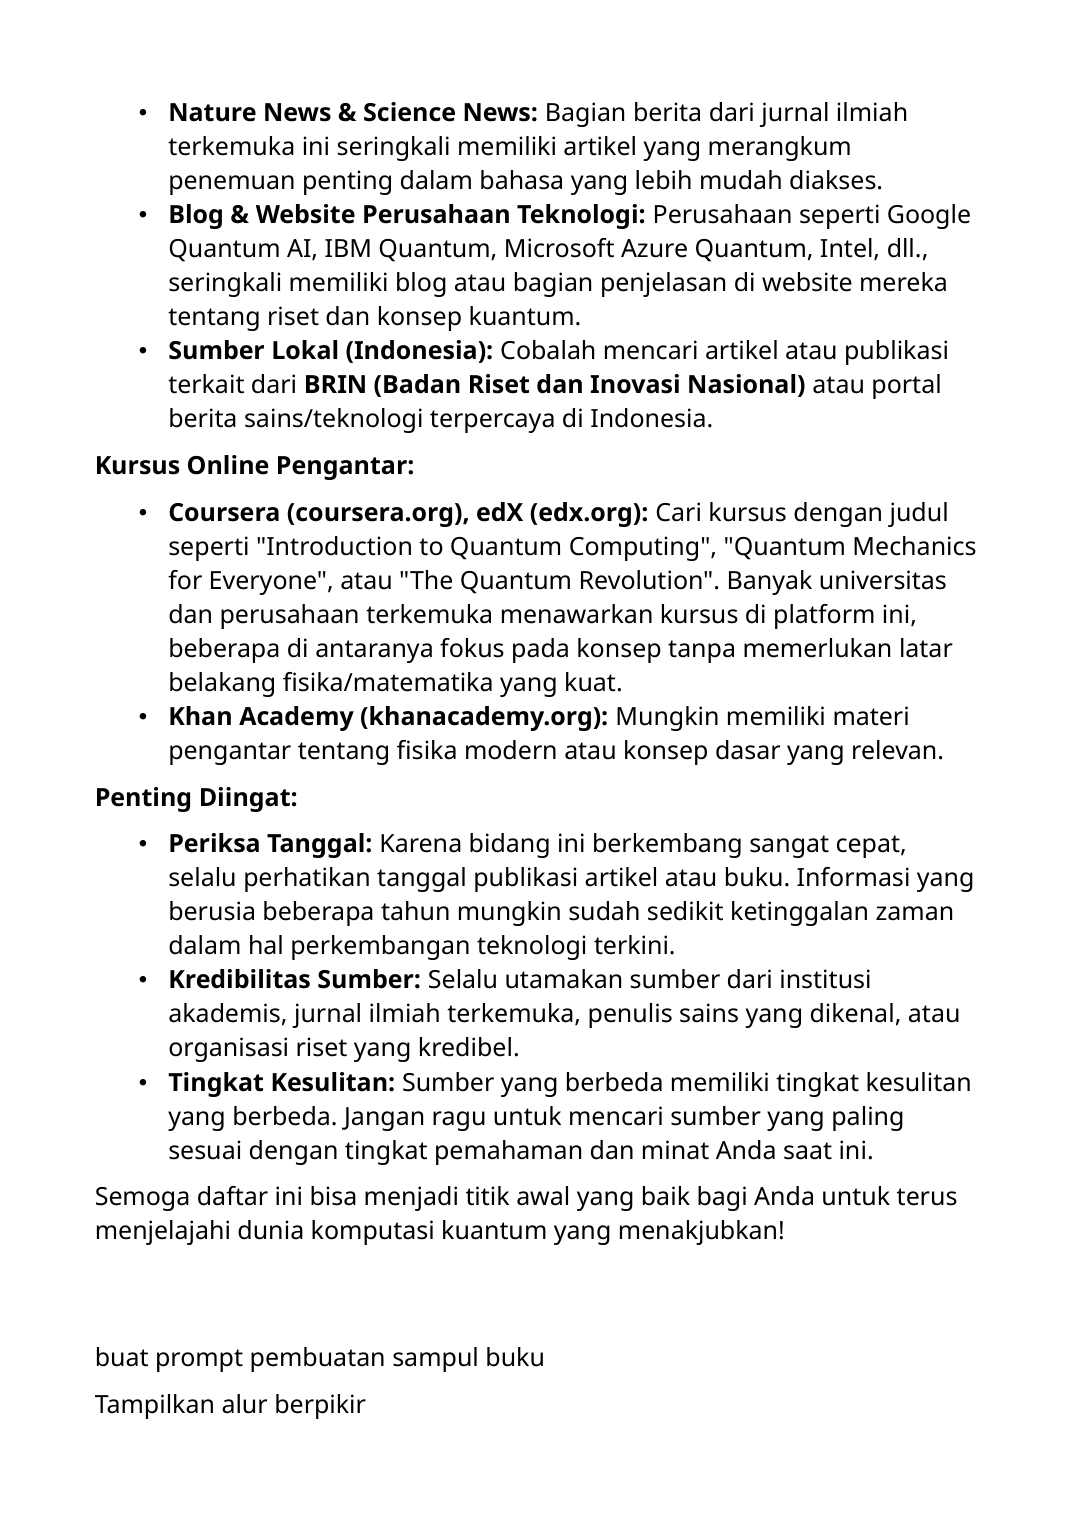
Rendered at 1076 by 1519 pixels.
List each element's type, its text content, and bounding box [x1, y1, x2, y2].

list Tingkat Kesulitan: Sumber yang berbeda memiliki tingkat kesulitan yang berbeda. Jangan ragu untuk mencari sumber yang paling sesuai dengan tingkat pemahaman dan minat Anda saat ini. [139, 1064, 981, 1166]
list Khan Academy (khanacademy.org): Mungkin memiliki materi pengantar tentang fisika modern atau konsep dasar yang relevan. [139, 698, 981, 767]
text Kursus Online Pengantar: [94, 448, 981, 482]
text Tampilkan alur berpikir [94, 1387, 981, 1421]
list Blog & Website Perusahaan Teknologi: Perusahaan seperti Google Quantum AI, IBM Quantum, Microsoft Azure Quantum, Intel, dll., seringkali memiliki blog atau bagian penjelasan di website mereka tentang riset dan konsep kuantum. [139, 197, 981, 333]
list Coursera (coursera.org), edX (edx.org): Cari kursus dengan judul seperti "Introduction to Quantum Computing", "Quantum Mechanics for Everyone", atau "The Quantum Revolution". Banyak universitas dan perusahaan terkemuka menawarkan kursus di platform ini, beberapa di antaranya fokus pada konsep tanpa memerlukan latar belakang fisika/matematika yang kuat. [139, 494, 981, 698]
text Semoga daftar ini bisa menjadi titik awal yang baik bagi Anda untuk terus menjelajahi dunia komputasi kuantum yang menakjubkan! [94, 1179, 981, 1247]
list Kredibilitas Sumber: Selalu utamakan sumber dari institusi akademis, jurnal ilmiah terkemuka, penulis sains yang dikenal, atau organisasi riset yang kredibel. [139, 962, 981, 1064]
list Sumber Lokal (Indonesia): Cobalah mencari artikel atau publikasi terkait dari BRIN (Badan Riset dan Inovasi Nasional) atau portal berita sains/teknologi terpercaya di Indonesia. [139, 333, 981, 435]
text Penting Diingat: [94, 779, 981, 813]
text buat prompt pembuatan sampul buku [94, 1340, 981, 1374]
list Nature News & Science News: Bagian berita dari jurnal ilmiah terkemuka ini seringkali memiliki artikel yang merangkum penemuan penting dalam bahasa yang lebih mudah diakses. [139, 94, 981, 197]
list Periksa Tanggal: Karena bidang ini berkembang sangat cepat, selalu perhatikan tanggal publikasi artikel atau buku. Informasi yang berusia beberapa tahun mungkin sudah sedikit ketinggalan zaman dalam hal perkembangan teknologi terkini. [139, 826, 981, 962]
